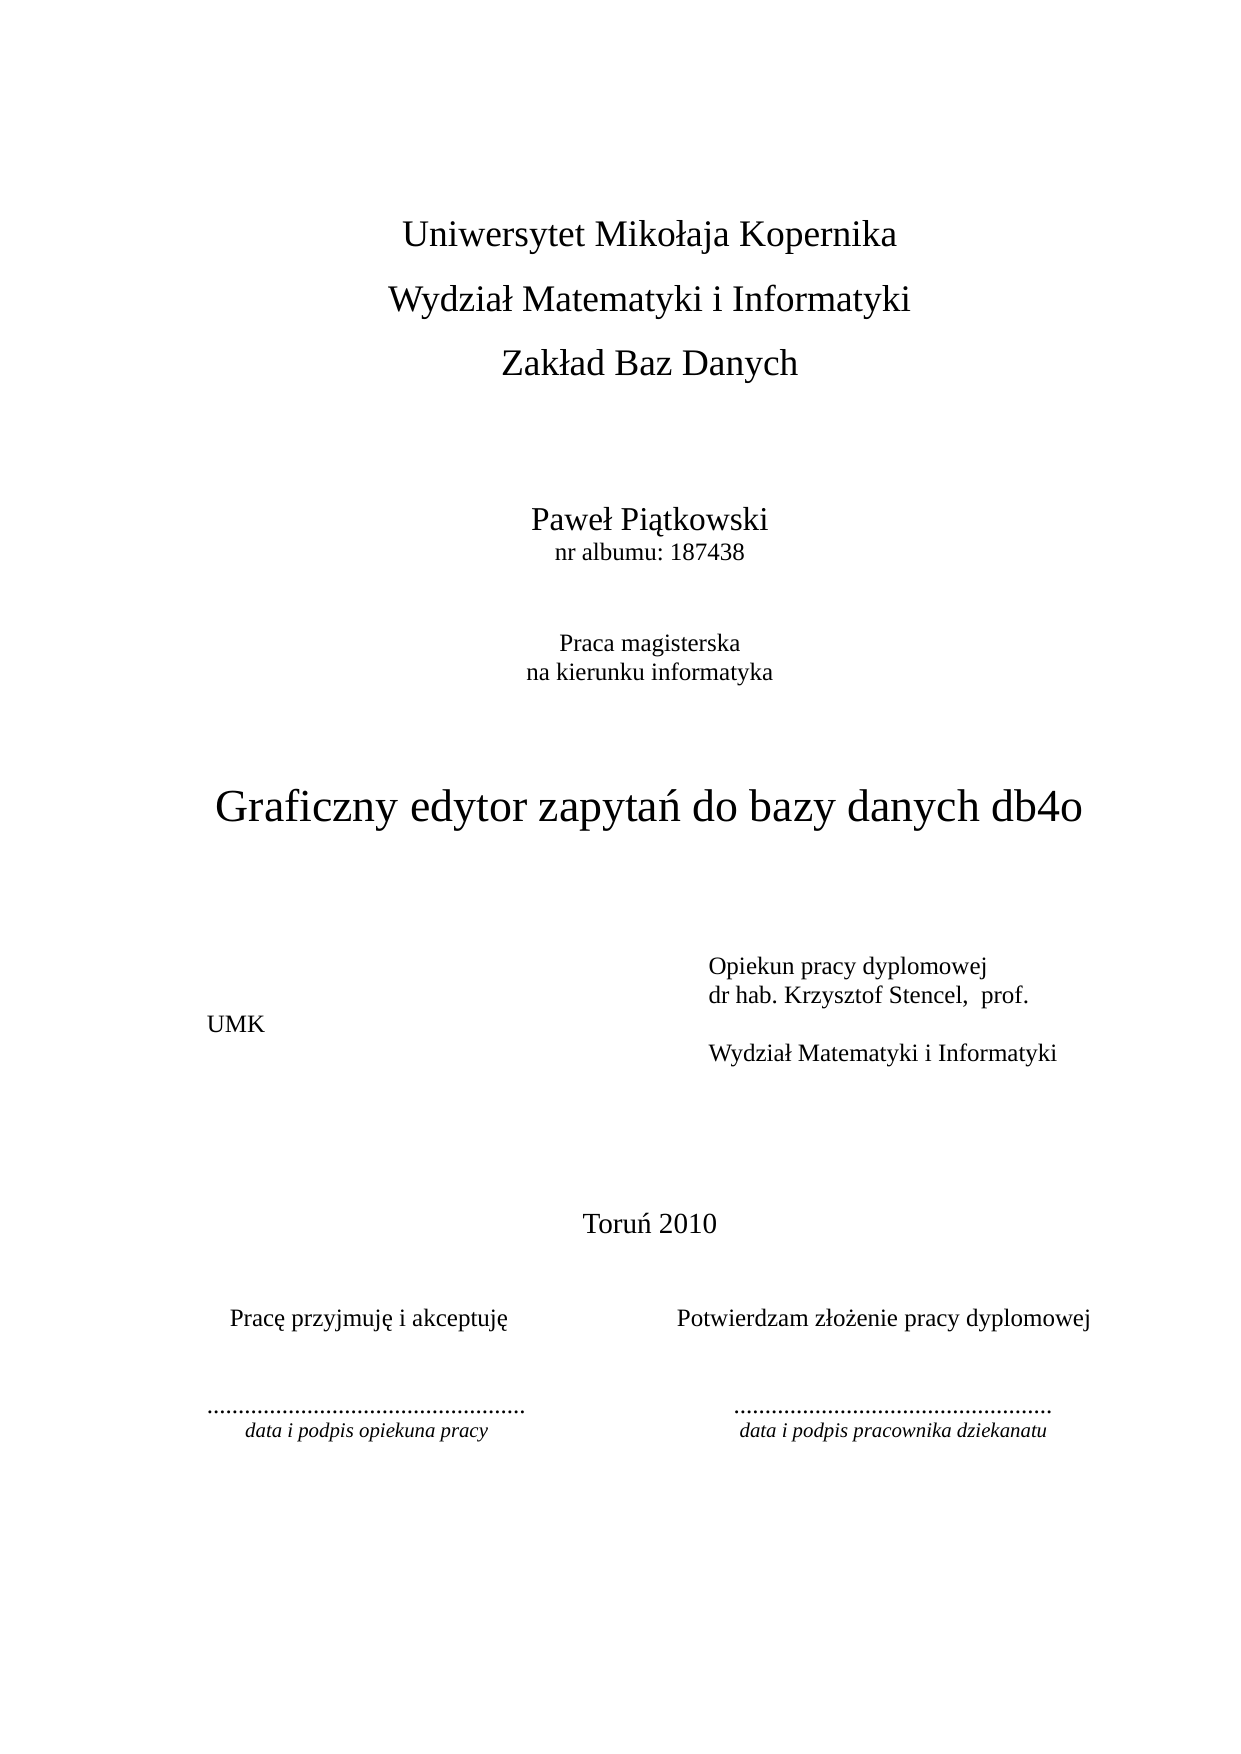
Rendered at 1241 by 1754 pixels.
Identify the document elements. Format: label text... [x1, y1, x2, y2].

text Wydział Matematyki i Informatyki [207, 1038, 1093, 1066]
text nr albumu: 187438 [207, 537, 1093, 566]
text Paweł Piątkowski [207, 499, 1093, 537]
text ................................................... ................................................... [207, 1390, 1093, 1418]
text Pracę przyjmuję i akceptuję Potwierdzam złożenie pracy dyplomowej [207, 1303, 1093, 1332]
text Toruń 2010 [207, 1206, 1093, 1240]
text dr hab. Krzysztof Stencel, prof. UMK [207, 980, 1093, 1038]
text Opiekun pracy dyplomowej [207, 951, 1093, 980]
text data i podpis opiekuna pracy data i podpis pracownika dziekanatu [207, 1418, 1093, 1442]
text na kierunku informatyka [207, 657, 1093, 686]
text Praca magisterska [207, 628, 1093, 657]
text Wydział Matematyki i Informatyki [207, 276, 1093, 319]
text Zakład Baz Danych [207, 341, 1093, 384]
text Uniwersytet Mikołaja Kopernika [207, 211, 1093, 254]
text Graficzny edytor zapytań do bazy danych db4o [207, 779, 1093, 832]
